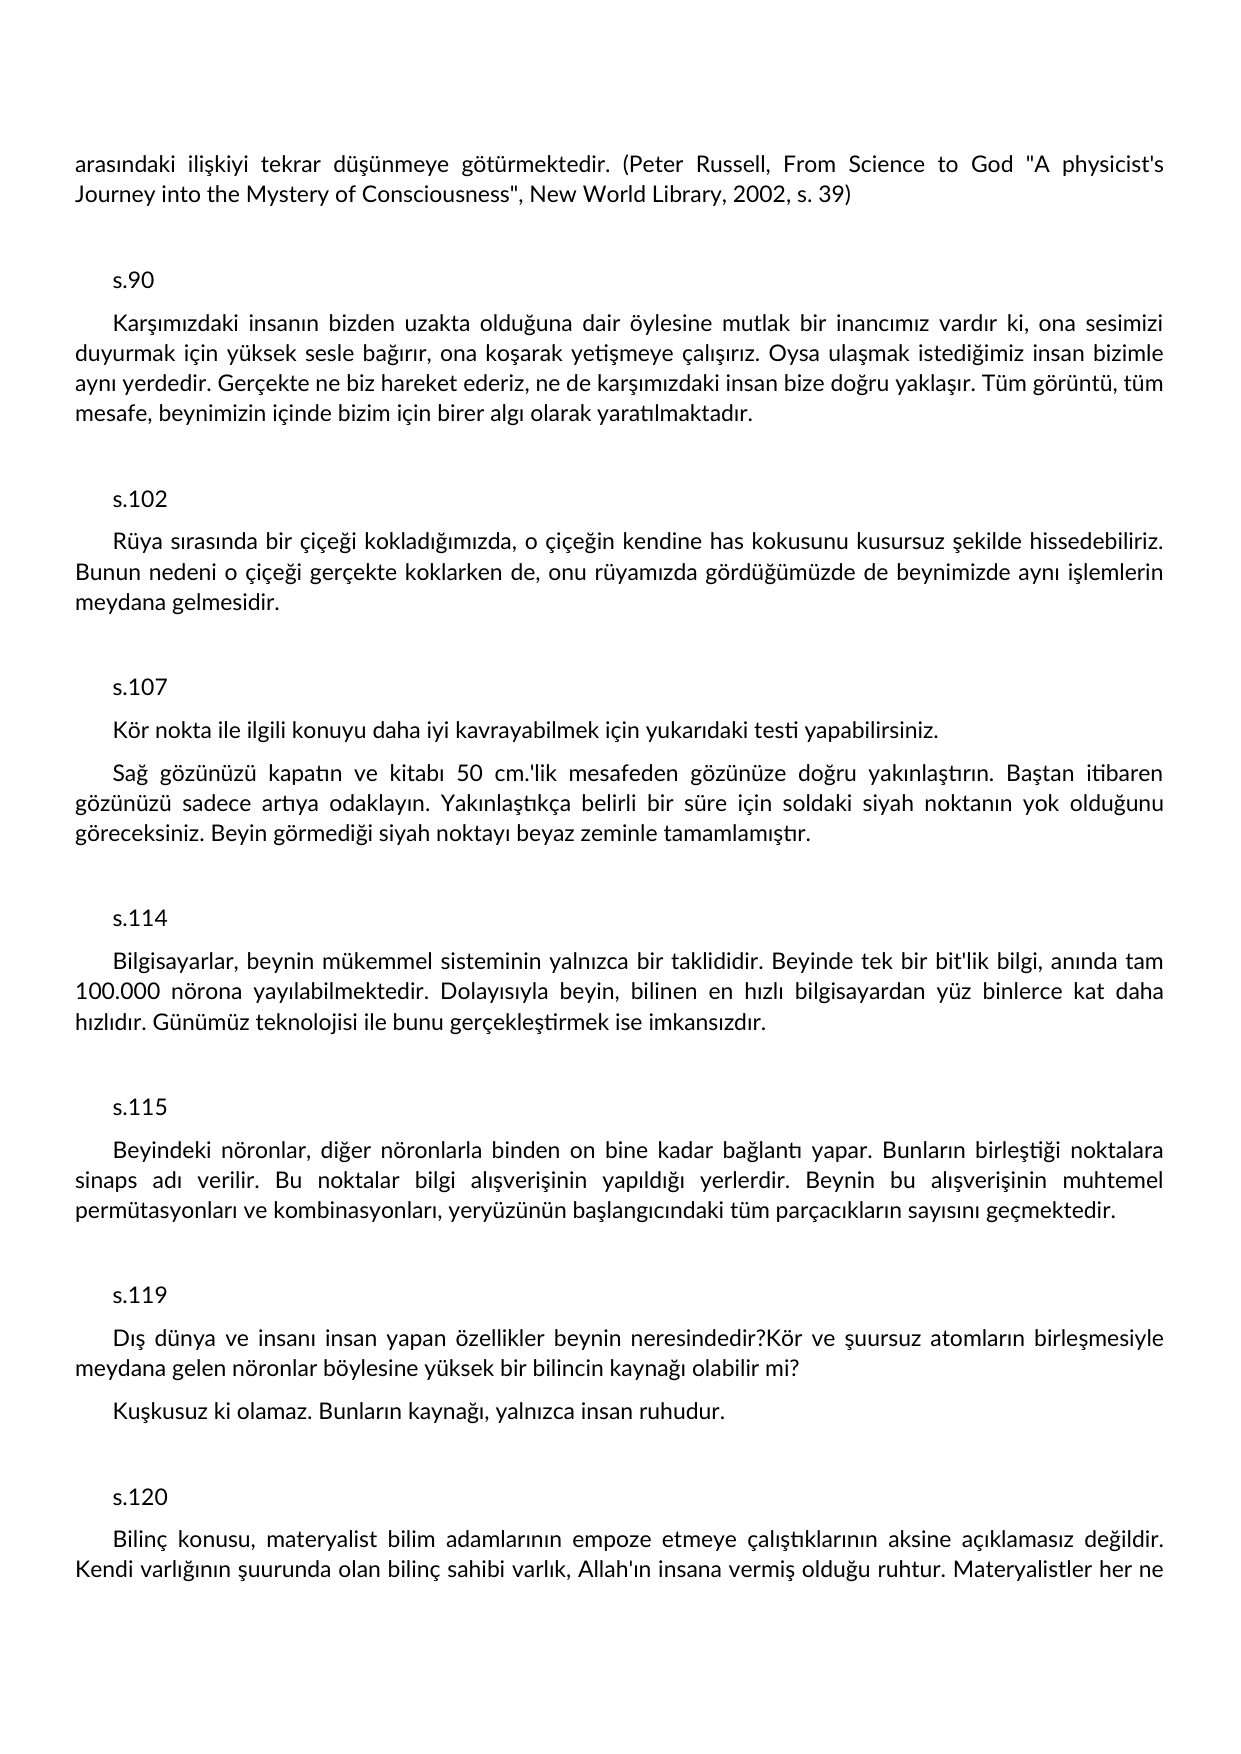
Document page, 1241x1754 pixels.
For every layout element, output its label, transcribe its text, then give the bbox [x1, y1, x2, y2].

text Kör nokta ile ilgili konuyu daha iyi kavrayabilmek için yukarıdaki testi yapabilirsiniz. [75, 716, 1165, 743]
text arasındaki ilişkiyi tekrar düşünmeye götürmektedir. (Peter Russell, From Science to God "A physicist's Journey into the Mystery of Consciousness", New World Library, 2002, s. 39) [75, 150, 1165, 208]
text s.120 [75, 1482, 1165, 1510]
text s.114 [75, 904, 1165, 932]
text Kuşkusuz ki olamaz. Bunların kaynağı, yalnızca insan ruhudur. [75, 1397, 1165, 1424]
text Rüya sırasında bir çiçeği kokladığımızda, o çiçeğin kendine has kokusunu kusursuz şekilde hissedebiliriz. Bunun nedeni o çiçeği gerçekte koklarken de, onu rüyamızda gördüğümüzde de beynimizde aynı işlemlerin meydana gelmesidir. [75, 527, 1165, 615]
text Bilinç konusu, materyalist bilim adamlarının empoze etmeye çalıştıklarının aksine açıklamasız değildir. Kendi varlığının şuurunda olan bilinç sahibi varlık, Allah'ın insana vermiş olduğu ruhtur. Materyalistler her ne [75, 1525, 1165, 1583]
text s.107 [75, 673, 1165, 700]
text Sağ gözünüzü kapatın ve kitabı 50 cm.'lik mesafeden gözünüze doğru yakınlaştırın. Baştan itibaren gözünüzü sadece artıya odaklayın. Yakınlaştıkça belirli bir süre için soldaki siyah noktanın yok olduğunu göreceksiniz. Beyin görmediği siyah noktayı beyaz zeminle tamamlamıştır. [75, 758, 1165, 846]
text Bilgisayarlar, beynin mükemmel sisteminin yalnızca bir taklididir. Beyinde tek bir bit'lik bilgi, anında tam 100.000 nörona yayılabilmektedir. Dolayısıyla beyin, bilinen en hızlı bilgisayardan yüz binlerce kat daha hızlıdır. Günümüz teknolojisi ile bunu gerçekleştirmek ise imkansızdır. [75, 947, 1165, 1035]
text s.102 [75, 484, 1165, 512]
text s.115 [75, 1093, 1165, 1120]
text Beyindeki nöronlar, diğer nöronlarla binden on bine kadar bağlantı yapar. Bunların birleştiği noktalara sinaps adı verilir. Bu noktalar bilgi alışverişinin yapıldığı yerlerdir. Beynin bu alışverişinin muhtemel permütasyonları ve kombinasyonları, yeryüzünün başlangıcındaki tüm parçacıkların sayısını geçmektedir. [75, 1135, 1165, 1223]
text Dış dünya ve insanı insan yapan özellikler beynin neresindedir?Kör ve şuursuz atomların birleşmesiyle meydana gelen nöronlar böylesine yüksek bir bilincin kaynağı olabilir mi? [75, 1324, 1165, 1382]
text Karşımızdaki insanın bizden uzakta olduğuna dair öylesine mutlak bir inancımız vardır ki, ona sesimizi duyurmak için yüksek sesle bağırır, ona koşarak yetişmeye çalışırız. Oysa ulaşmak istediğimiz insan bizimle aynı yerdedir. Gerçekte ne biz hareket ederiz, ne de karşımızdaki insan bize doğru yaklaşır. Tüm görüntü, tüm mesafe, beynimizin içinde bizim için birer algı olarak yaratılmaktadır. [75, 308, 1165, 426]
text s.119 [75, 1281, 1165, 1309]
text s.90 [75, 266, 1165, 293]
